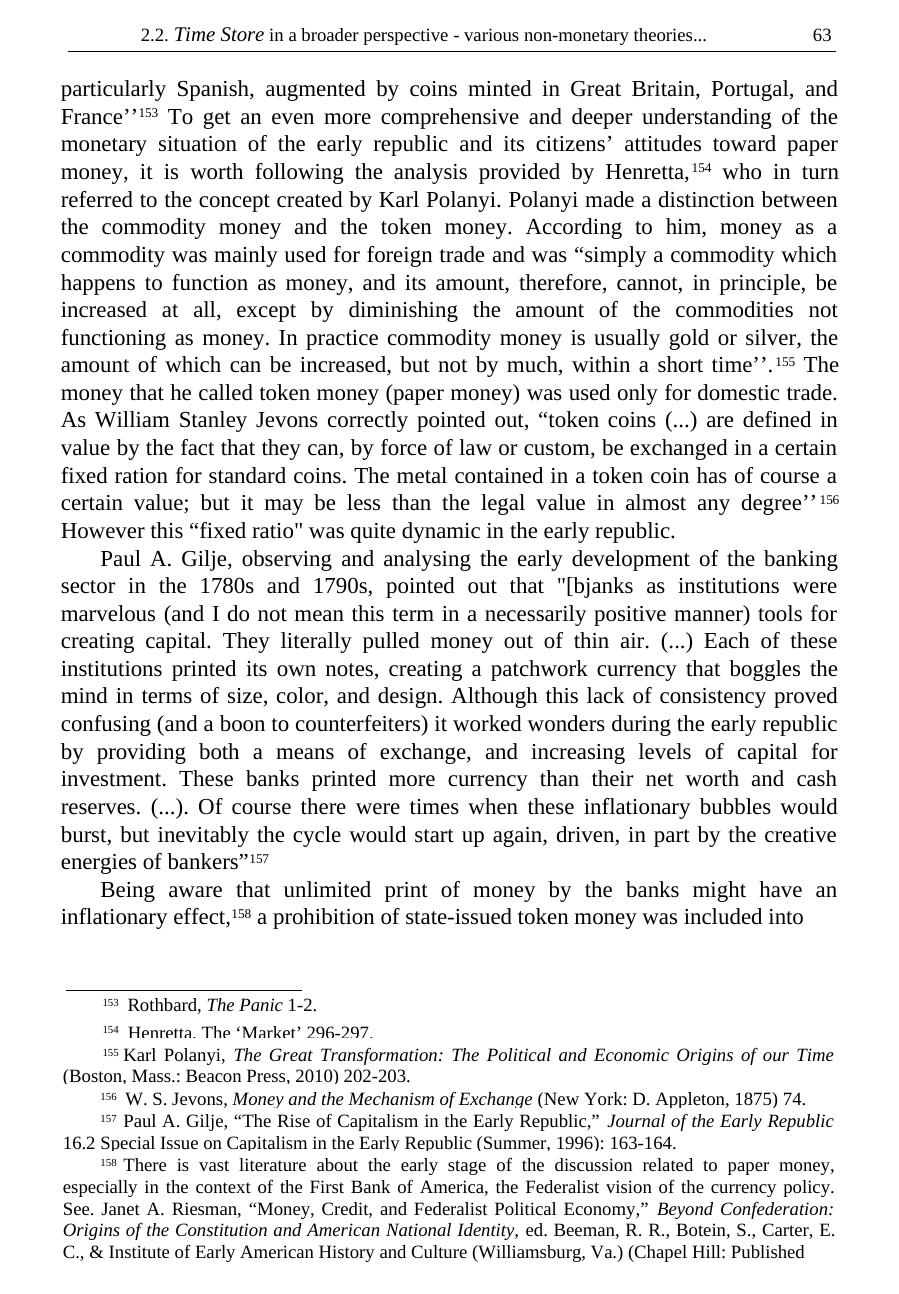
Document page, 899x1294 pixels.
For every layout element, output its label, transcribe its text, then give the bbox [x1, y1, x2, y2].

text 157 Paul A. Gilje, “The Rise of Capitalism in the Early Republic,” Journal of the Early Republic 16.2 Special Issue on Capitalism in the Early Republic (Summer, 1996): 163-164. [63, 1110, 836, 1151]
text 155 Karl Polanyi, The Great Transformation: The Political and Economic Origins of our Time (Boston, Mass.: Beacon Press, 2010) 202-203. [63, 1044, 836, 1083]
text 154 Henretta, The ‘Market’ 296-297. [63, 1022, 836, 1037]
text 2.2. Time Store in a broader perspective - various non-monetary theories... [141, 22, 763, 46]
text 153 Rothbard, The Panic 1-2. [63, 994, 836, 1015]
text particularly Spanish, augmented by coins minted in Great Britain, Portugal, and France’’153 To get an even more comprehensive and deeper understanding of the monetary situation of the early republic and its citizens’ attitudes toward paper money, it is worth following the analysis provided by Henretta,154 who in turn referred to the concept created by Karl Polanyi. Polanyi made a distinction between the commodity money and the token money. According to him, money as a commodity was mainly used for foreign trade and was “simply a commodity which happens to function as money, and its amount, therefore, cannot, in principle, be increased at all, except by diminishing the amount of the commodities not functioning as money. In practice commodity money is usually gold or silver, the amount of which can be increased, but not by much, within a short time’’.155 The money that he called token money (paper money) was used only for domestic trade. As William Stanley Jevons correctly pointed out, “token coins (...) are defined in value by the fact that they can, by force of law or custom, be exchanged in a certain fixed ration for standard coins. The metal contained in a token coin has of course a certain value; but it may be less than the legal value in almost any degree’’156 However this “fixed ratio" was quite dynamic in the early republic. [61, 75, 839, 543]
text Being aware that unlimited print of money by the banks might have an inflationary effect,158 a prohibition of state-issued token money was included into [61, 876, 839, 930]
text Paul A. Gilje, observing and analysing the early development of the banking sector in the 1780s and 1790s, pointed out that "[bjanks as institutions were marvelous (and I do not mean this term in a necessarily positive manner) tools for creating capital. They literally pulled money out of thin air. (...) Each of these institutions printed its own notes, creating a patchwork currency that boggles the mind in terms of size, color, and design. Although this lack of consistency proved confusing (and a boon to counterfeiters) it worked wonders during the early republic by providing both a means of exchange, and increasing levels of capital for investment. These banks printed more currency than their net worth and cash reserves. (...). Of course there were times when these inflationary bubbles would burst, but inevitably the cycle would start up again, driven, in part by the creative energies of bankers”157 [61, 544, 839, 874]
text 63 [813, 24, 838, 46]
text 158 There is vast literature about the early stage of the discussion related to paper money, especially in the context of the First Bank of America, the Federalist vision of the currency policy. See. Janet A. Riesman, “Money, Credit, and Federalist Political Economy,” Beyond Confederation: Origins of the Constitution and American National Identity, ed. Beeman, R. R., Botein, S., Carter, E. C., & Institute of Early American History and Culture (Williamsburg, Va.) (Chapel Hill: Published [63, 1154, 836, 1262]
text 156 W. S. Jevons, Money and the Mechanism of Exchange (New York: D. Appleton, 1875) 74. [63, 1088, 836, 1107]
